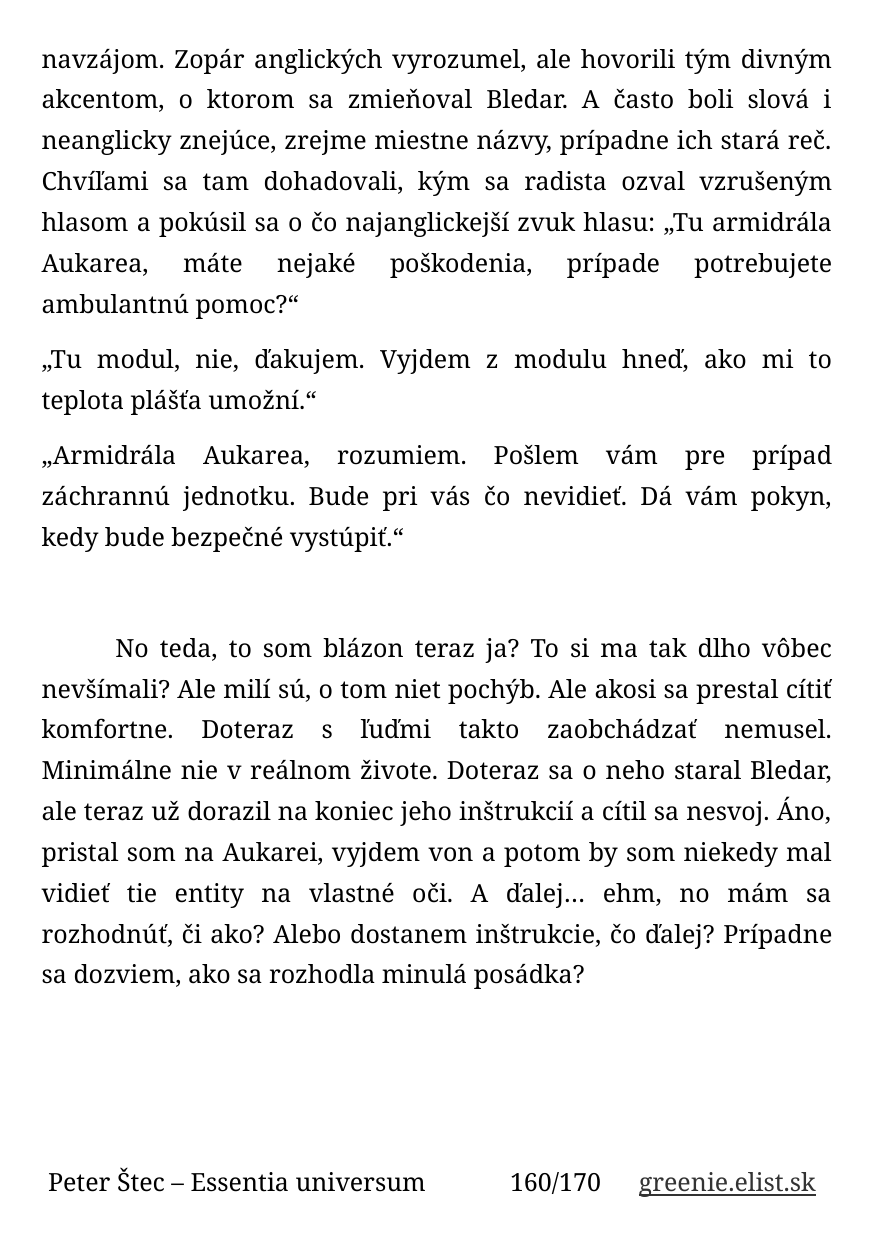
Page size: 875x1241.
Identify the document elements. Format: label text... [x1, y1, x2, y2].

text „Armidrála Aukarea, rozumiem. Pošlem vám pre prípad záchrannú jednotku. Bude pri vás čo nevidieť. Dá vám pokyn, kedy bude bezpečné vystúpiť.“ [41, 438, 833, 554]
text „Tu modul, nie, ďakujem. Vyjdem z modulu hneď, ako mi to teplota plášťa umožní.“ [41, 342, 833, 417]
text No teda, to som blázon teraz ja? To si ma tak dlho vôbec nevšímali? Ale milí sú, o tom niet pochýb. Ale akosi sa prestal cítiť komfortne. Doteraz s ľuďmi takto zaobchádzať nemusel. Minimálne nie v reálnom živote. Doteraz sa o neho staral Bledar, ale teraz už dorazil na koniec jeho inštrukcií a cítil sa nesvoj. Áno, pristal som na Aukarei, vyjdem von a potom by som niekedy mal vidieť tie entity na vlastné oči. A ďalej… ehm, no mám sa rozhodnúť, či ako? Alebo dostanem inštrukcie, čo ďalej? Prípadne sa dozviem, ako sa rozhodla minulá posádka? [41, 631, 833, 991]
text navzájom. Zopár anglických vyrozumel, ale hovorili tým divným akcentom, o ktorom sa zmieňoval Bledar. A často boli slová i neanglicky znejúce, zrejme miestne názvy, prípadne ich stará reč. Chvíľami sa tam dohadovali, kým sa radista ozval vzrušeným hlasom a pokúsil sa o čo najanglickejší zvuk hlasu: „Tu armidrála Aukarea, máte nejaké poškodenia, prípade potrebujete ambulantnú pomoc?“ [41, 41, 833, 320]
